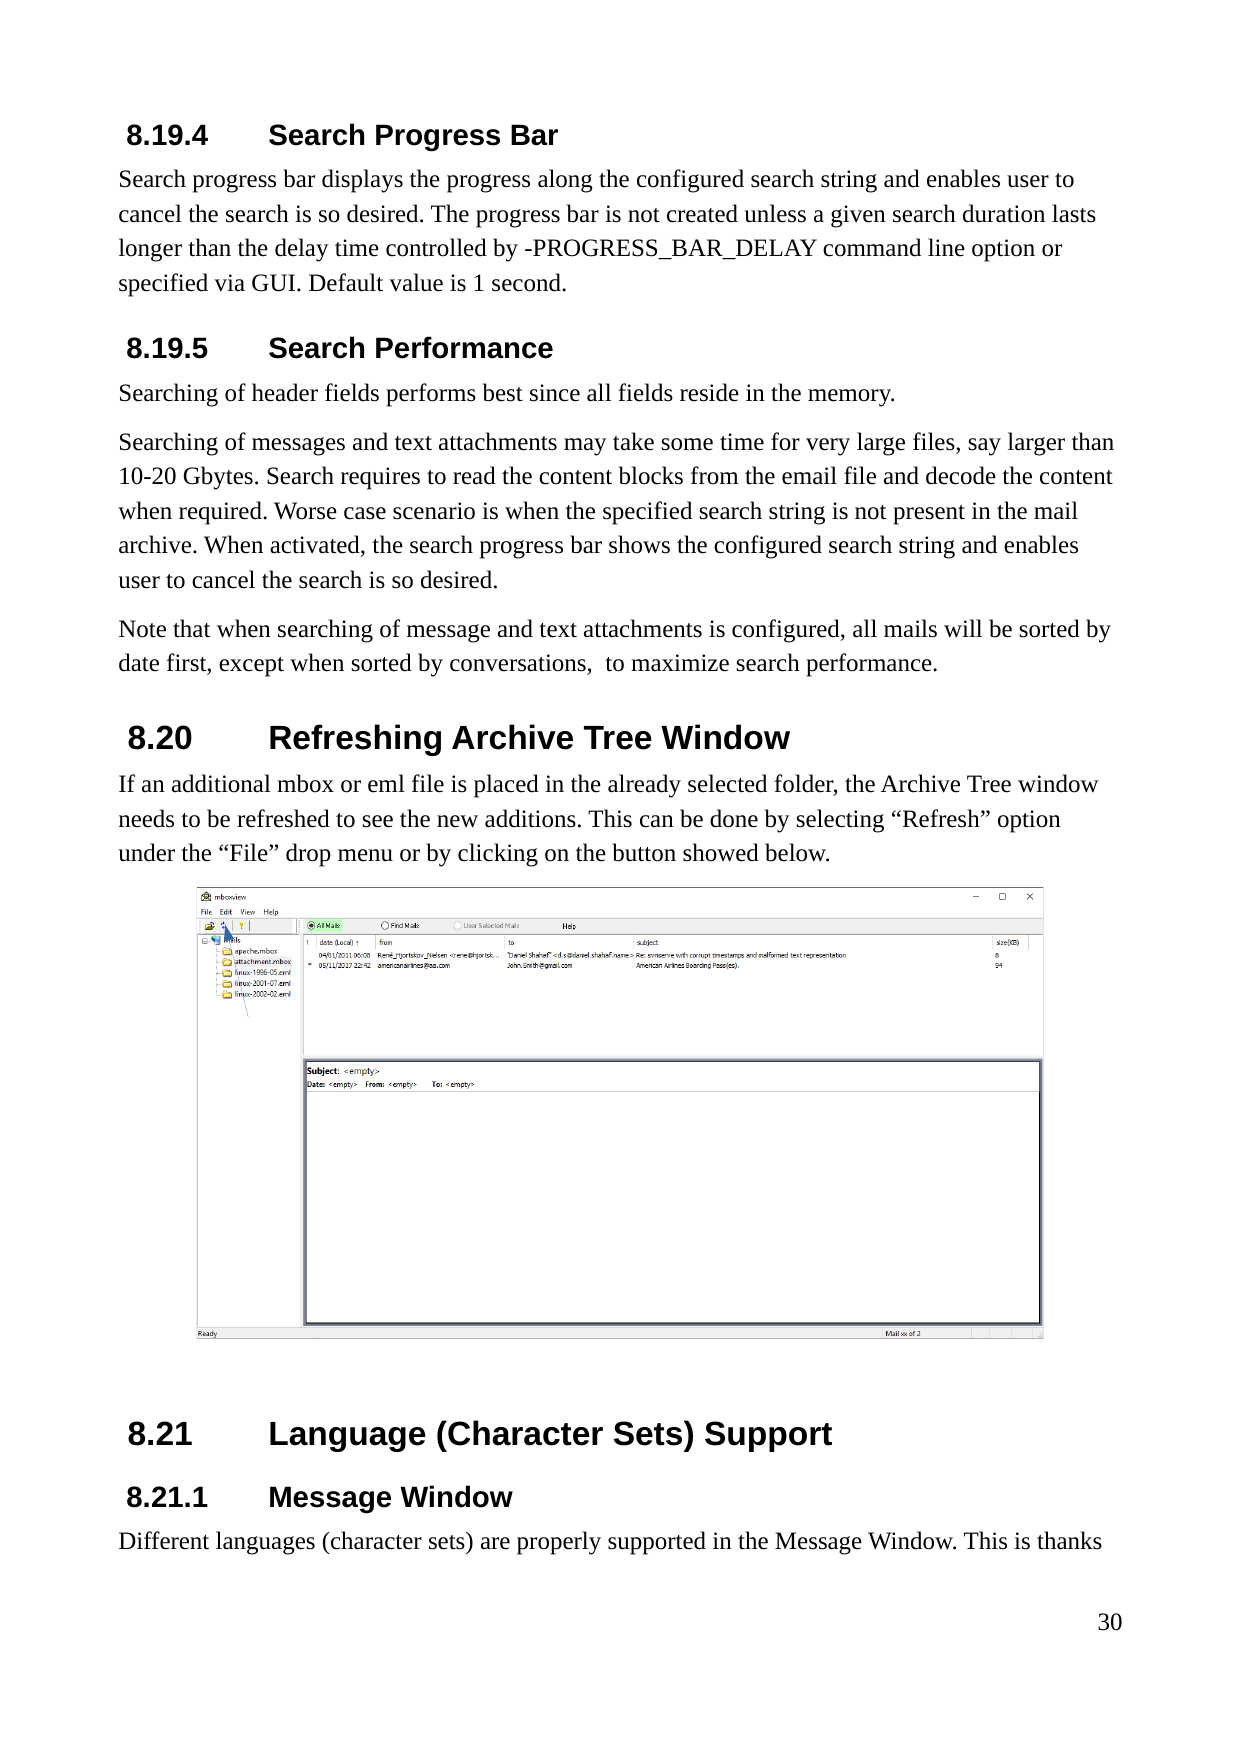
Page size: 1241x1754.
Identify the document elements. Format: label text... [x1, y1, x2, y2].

text If an additional mbox or eml file is placed in the already selected folder, the Archive Tree window needs to be refreshed to see the new additions. This can be done by selecting “Refresh” option under the “File” drop menu or by clicking on the button showed below. [118, 769, 1122, 867]
picture [196, 887, 1044, 1339]
subtitle Message Window [118, 1479, 1122, 1513]
subtitle Search Performance [118, 331, 1122, 365]
subtitle Language (Character Sets) Support [118, 1414, 1122, 1452]
text Different languages (character sets) are properly supported in the Message Window. This is thanks [118, 1526, 1122, 1554]
text Search progress bar displays the progress along the configured search string and enables user to cancel the search is so desired. The progress bar is not created unless a given search duration lasts longer than the delay time controlled by -PROGRESS_BAR_DELAY command line option or specified via GUI. Default value is 1 second. [118, 164, 1122, 297]
text Searching of header fields performs best since all fields reside in the memory. [118, 378, 1122, 406]
text Note that when searching of message and text attachments is configured, all mails will be sorted by date first, except when sorted by conversations, to maximize search performance. [118, 614, 1122, 677]
text Searching of messages and text attachments may take some time for very large files, say larger than 10-20 Gbytes. Search requires to read the content blocks from the email file and decode the content when required. Worse case scenario is when the specified search string is not present in the mail archive. When activated, the search progress bar shows the configured search string and enables user to cancel the search is so desired. [118, 427, 1122, 593]
subtitle Search Progress Bar [118, 118, 1122, 152]
subtitle Refreshing Archive Tree Window [118, 718, 1122, 757]
